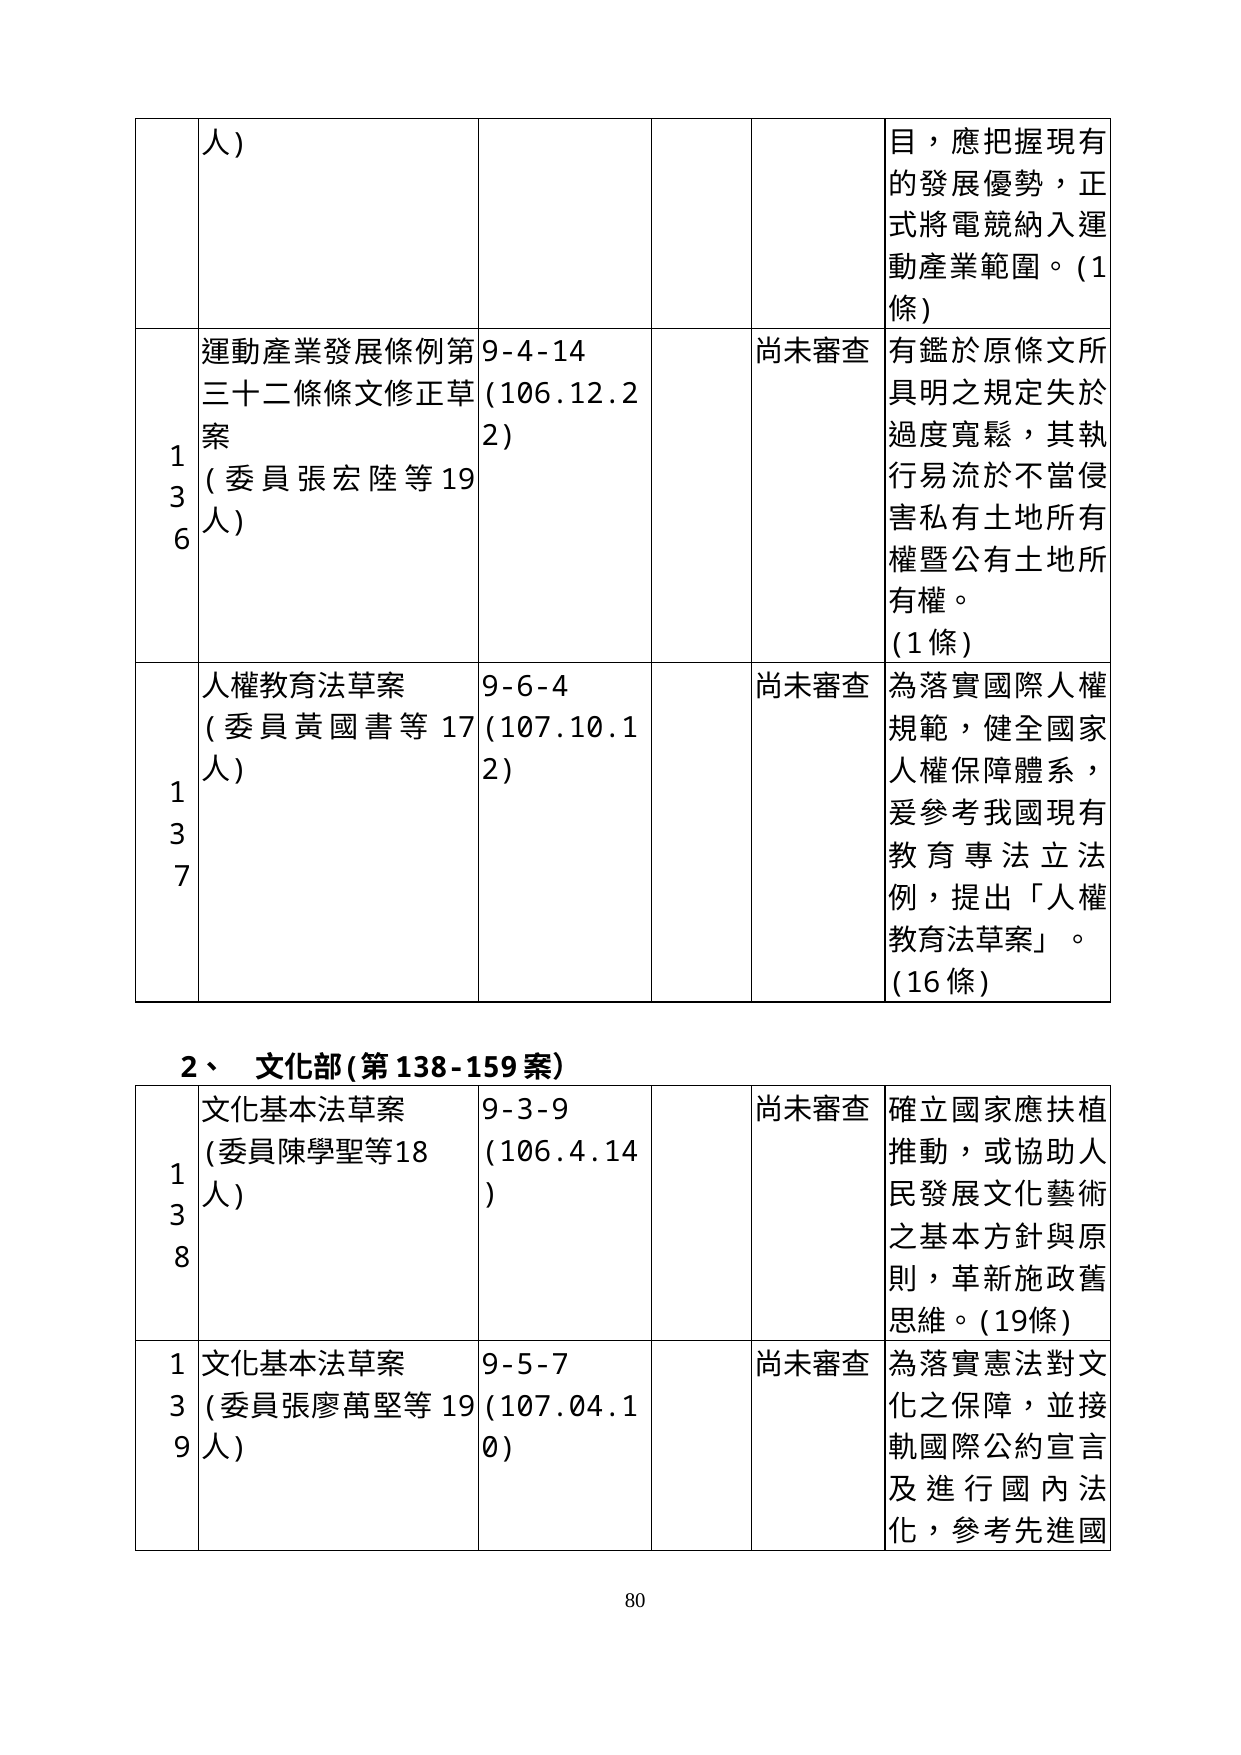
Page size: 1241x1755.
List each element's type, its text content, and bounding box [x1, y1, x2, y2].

table_cell [752, 119, 884, 327]
table_header 尚未審查 [752, 1086, 884, 1340]
table_header [136, 1086, 198, 1340]
table_cell 人) [199, 119, 478, 327]
table_cell 尚未審查 [752, 663, 884, 1001]
table_cell 尚未審查 [752, 1341, 884, 1549]
table_header 確立國家應扶植推動，或協助人民發展文化藝術之基本方針與原則，革新施政舊思維。(19條) [886, 1086, 1110, 1340]
table_cell [136, 1341, 198, 1549]
list 文化部(第138-159案） [180, 1044, 1122, 1085]
table_cell [652, 1341, 751, 1549]
table_cell 為落實憲法對文化之保障，並接軌國際公約宣言及進行國內法化，參考先進國 [886, 1341, 1110, 1549]
table_cell [136, 119, 198, 327]
table_cell 目，應把握現有的發展優勢，正式將電競納入運動產業範圍。(1條) [886, 119, 1110, 327]
table_header 9-3-9 (106.4.14) [479, 1086, 651, 1340]
table_header 文化基本法草案 (委員陳學聖等18人) [199, 1086, 478, 1340]
table_header [652, 1086, 751, 1340]
table_cell [652, 119, 751, 327]
table_cell 有鑑於原條文所具明之規定失於過度寬鬆，其執行易流於不當侵害私有土地所有權暨公有土地所有權。 (1條) [886, 329, 1110, 662]
table_cell 9-6-4 (107.10.12) [479, 663, 651, 1001]
table_cell [136, 663, 198, 1001]
table_cell 為落實國際人權規範，健全國家人權保障體系，爰參考我國現有教育專法立法例，提出「人權教育法草案」。 (16條) [886, 663, 1110, 1001]
table_cell 文化基本法草案 (委員張廖萬堅等19人) [199, 1341, 478, 1549]
table_cell [136, 329, 198, 662]
table_cell 9-5-7 (107.04.10) [479, 1341, 651, 1549]
table_cell 9-4-14 (106.12.22) [479, 329, 651, 662]
table_cell 運動產業發展條例第三十二條條文修正草案 (委員張宏陸等19人) [199, 329, 478, 662]
table_cell [652, 329, 751, 662]
table_cell [479, 119, 651, 327]
table_cell [652, 663, 751, 1001]
table_cell 人權教育法草案 (委員黃國書等17人) [199, 663, 478, 1001]
table_cell 尚未審查 [752, 329, 884, 662]
